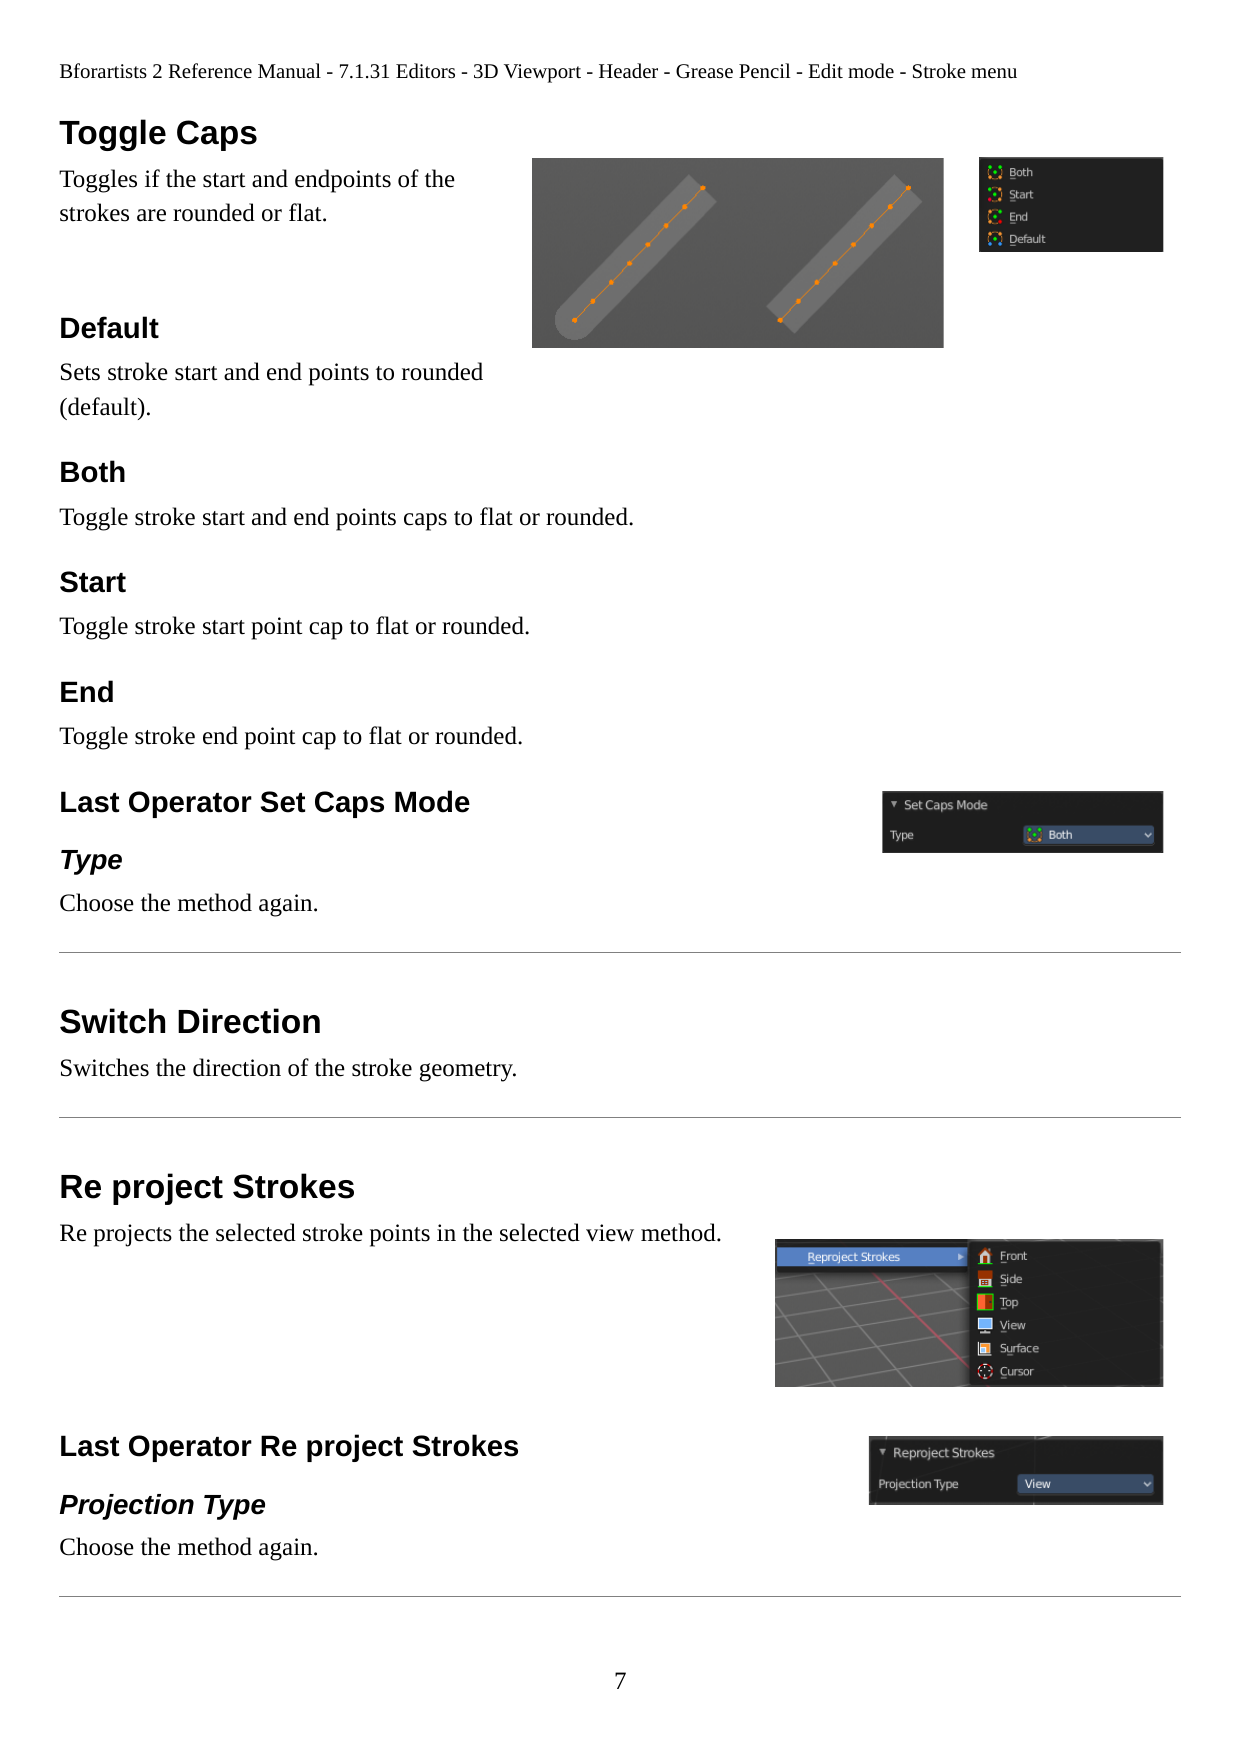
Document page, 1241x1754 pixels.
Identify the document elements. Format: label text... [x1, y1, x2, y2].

subtitle Default [59, 311, 532, 345]
picture [775, 1239, 1164, 1387]
picture [532, 158, 944, 348]
text Toggle stroke end point cap to flat or rounded. [59, 721, 1181, 750]
subtitle Re project Strokes [59, 1167, 1181, 1206]
text Toggle stroke start and end points caps to flat or rounded. [59, 502, 1181, 530]
subtitle Start [59, 565, 1181, 599]
subtitle Switch Direction [59, 1002, 1181, 1041]
picture [979, 157, 1164, 252]
text Choose the method again. [59, 1532, 1181, 1561]
text Sets stroke start and end points to rounded (default). [59, 357, 1181, 420]
text Choose the method again. [59, 888, 1181, 917]
subtitle [944, 311, 1181, 345]
text Switches the direction of the stroke geometry. [59, 1053, 1181, 1082]
subtitle Both [59, 455, 1181, 489]
subtitle Projection Type [59, 1488, 1181, 1520]
text Re projects the selected stroke points in the selected view method. [59, 1218, 1181, 1247]
subtitle Last Operator Re project Strokes [59, 1429, 1181, 1463]
picture [868, 1436, 1164, 1505]
text Toggles if the start and endpoints of the strokes are rounded or flat. [59, 164, 532, 227]
text [944, 164, 979, 227]
picture [882, 791, 1164, 853]
subtitle End [59, 675, 1181, 709]
text Toggle stroke start point cap to flat or rounded. [59, 611, 1181, 640]
subtitle Type [59, 844, 1181, 876]
subtitle Toggle Caps [59, 113, 1181, 151]
subtitle Last Operator Set Caps Mode [59, 785, 1181, 819]
